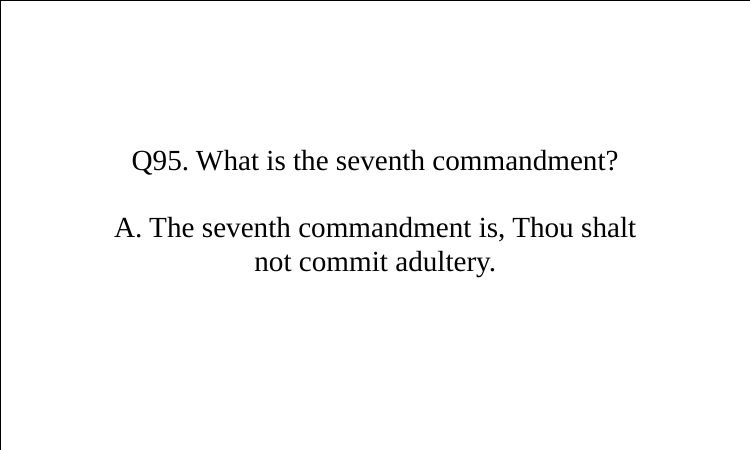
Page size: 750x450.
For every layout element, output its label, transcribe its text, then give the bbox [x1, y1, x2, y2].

text Q95. What is the seventh commandment? A. The seventh commandment is, Thou shalt not commit adultery. [1, 9, 750, 277]
